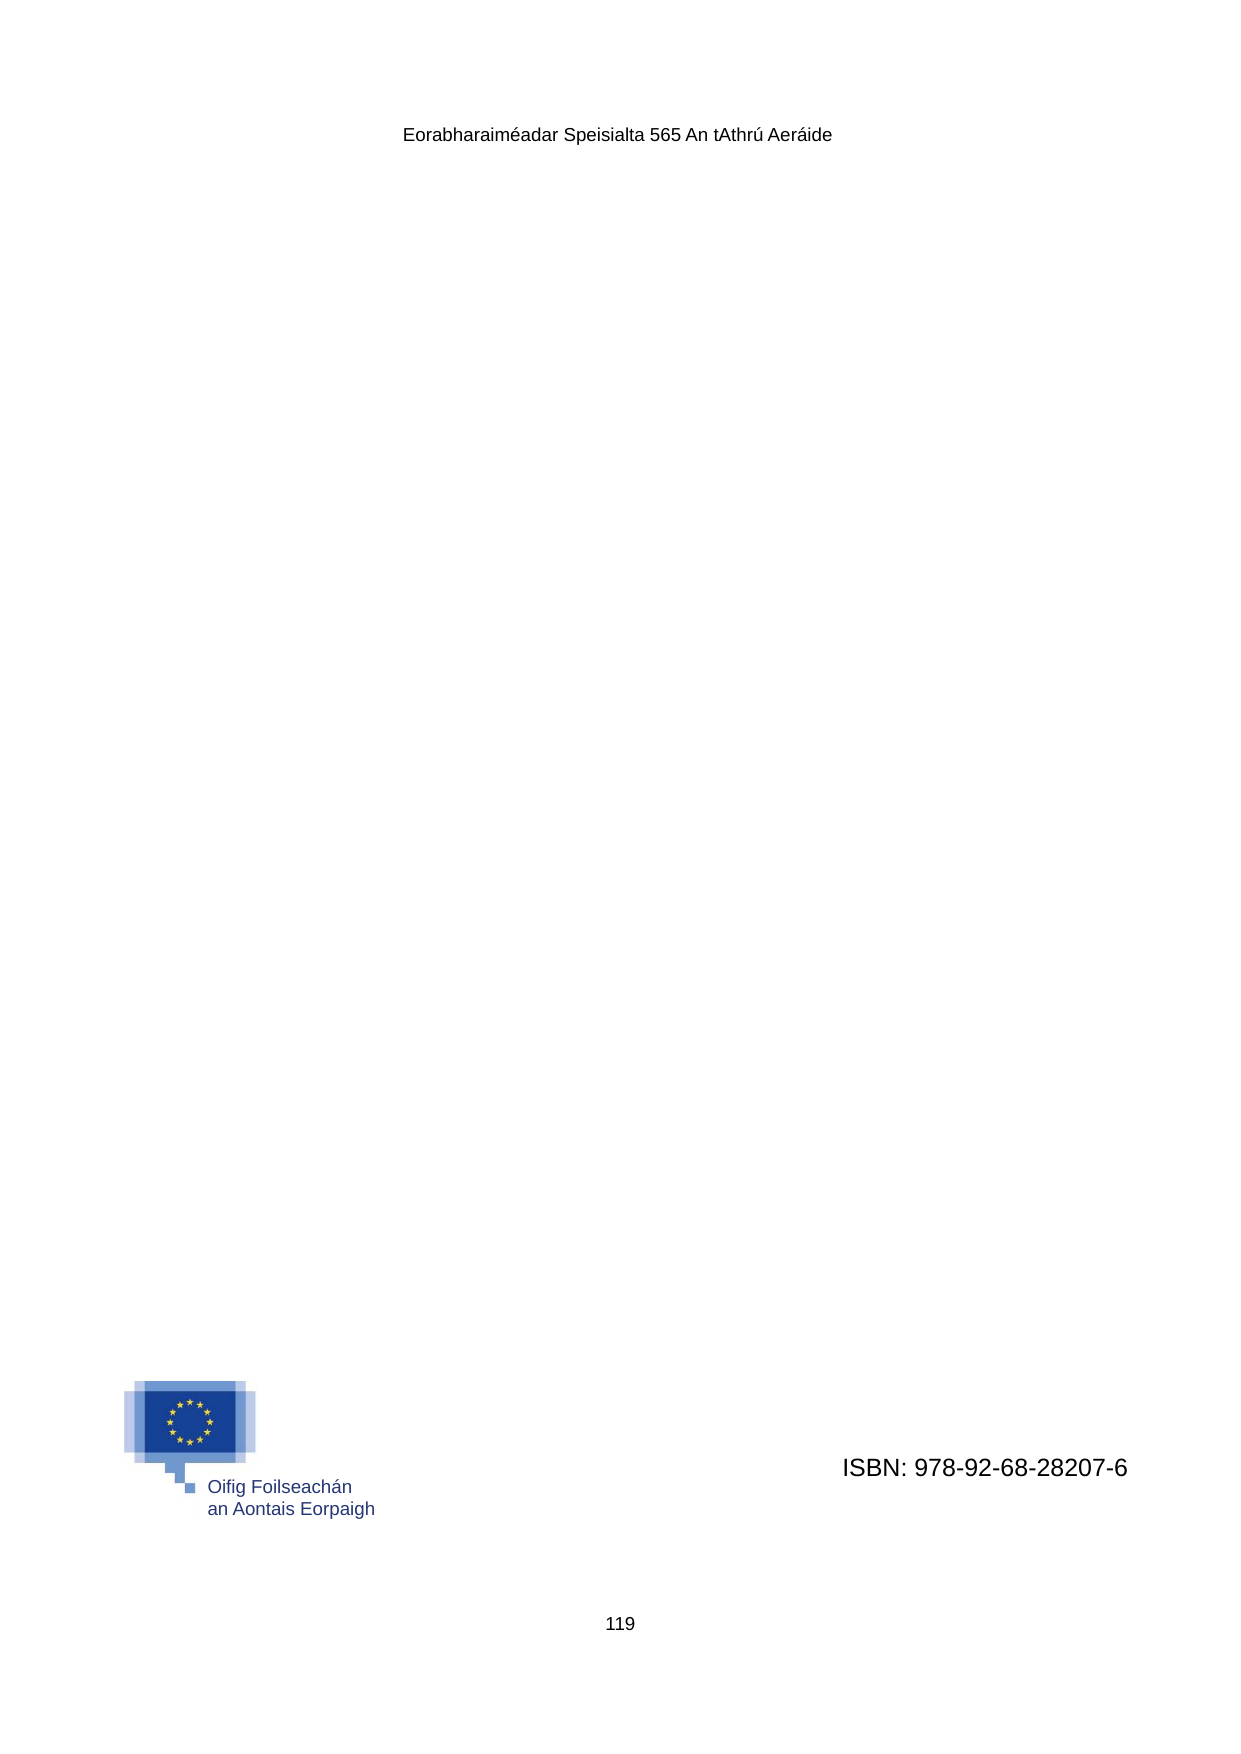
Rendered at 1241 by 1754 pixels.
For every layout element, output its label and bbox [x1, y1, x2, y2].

picture [124, 1381, 388, 1518]
